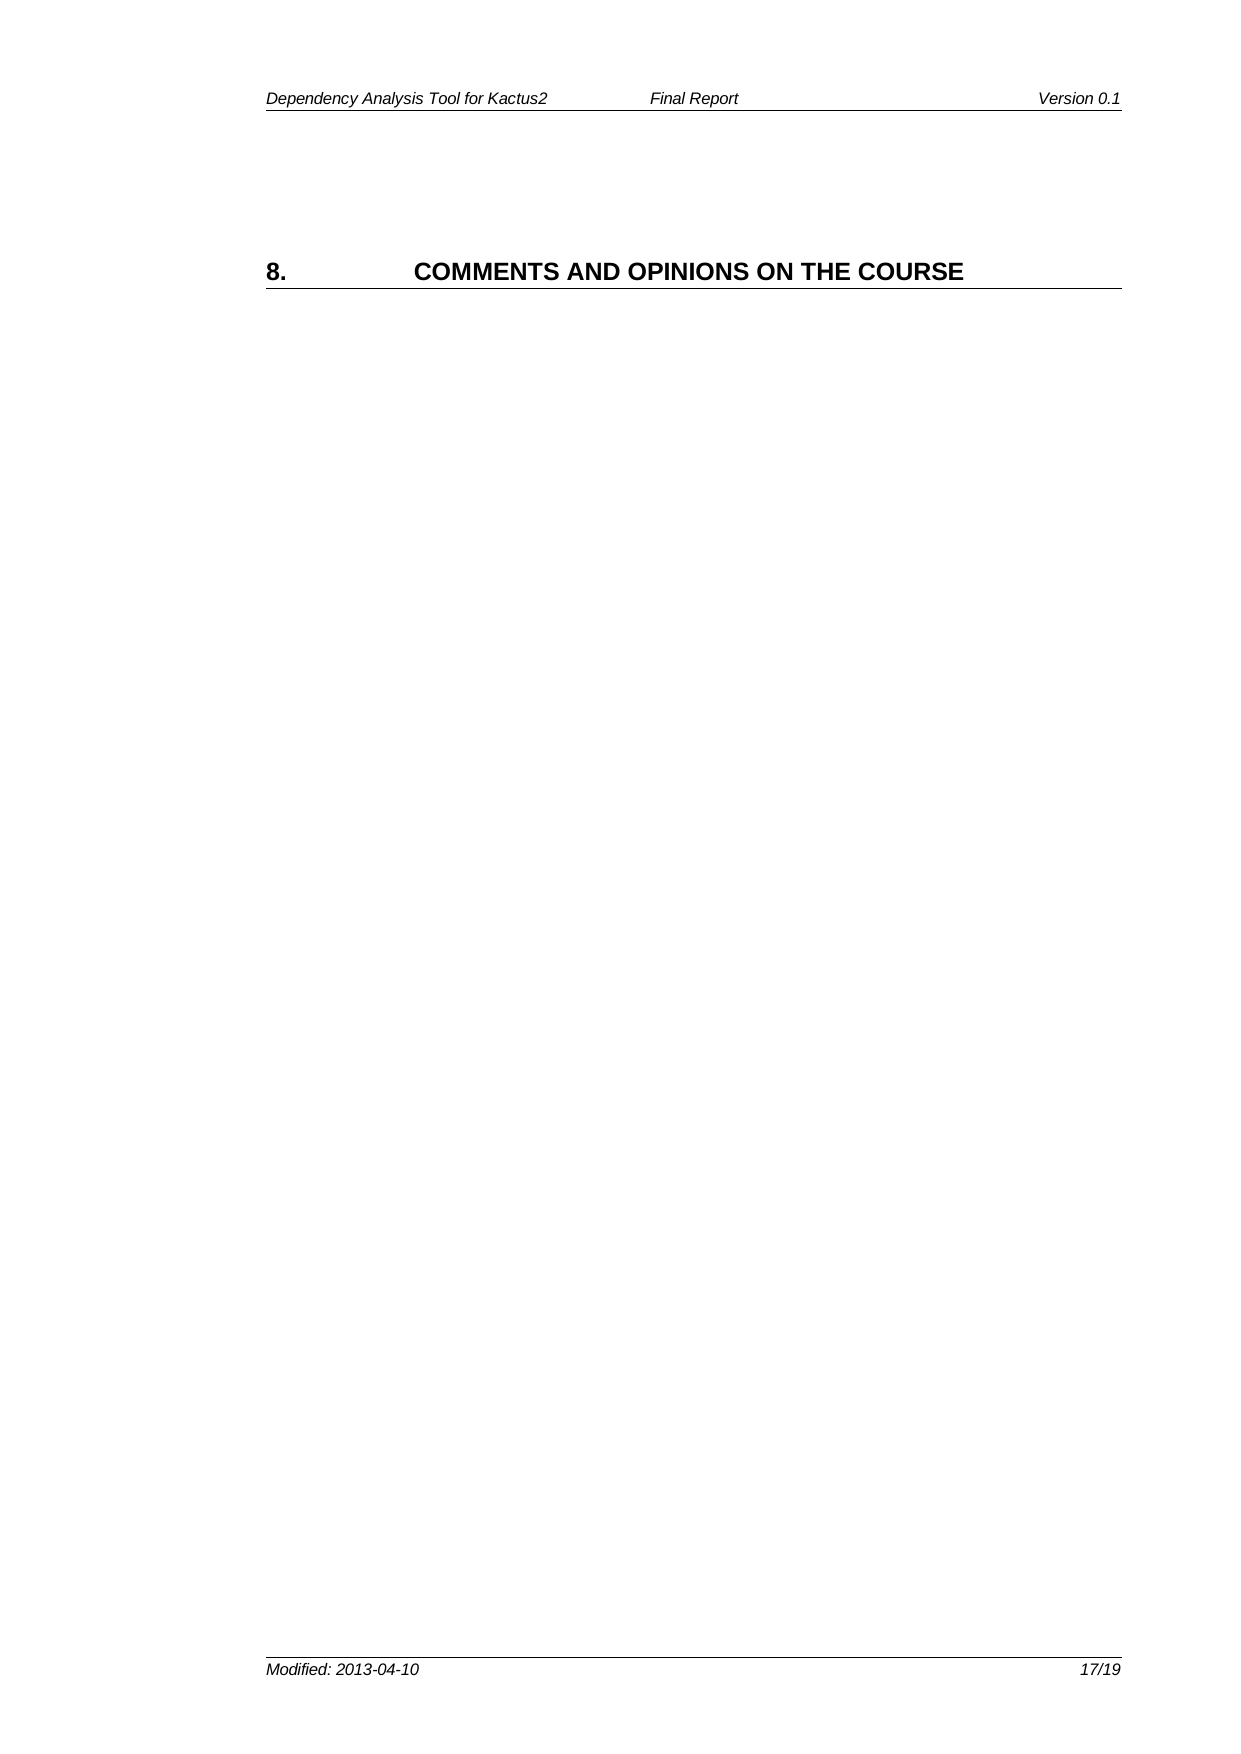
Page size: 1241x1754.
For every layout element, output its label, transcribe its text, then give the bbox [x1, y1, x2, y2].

subtitle Comments and Opinions on the Course [266, 257, 1122, 288]
